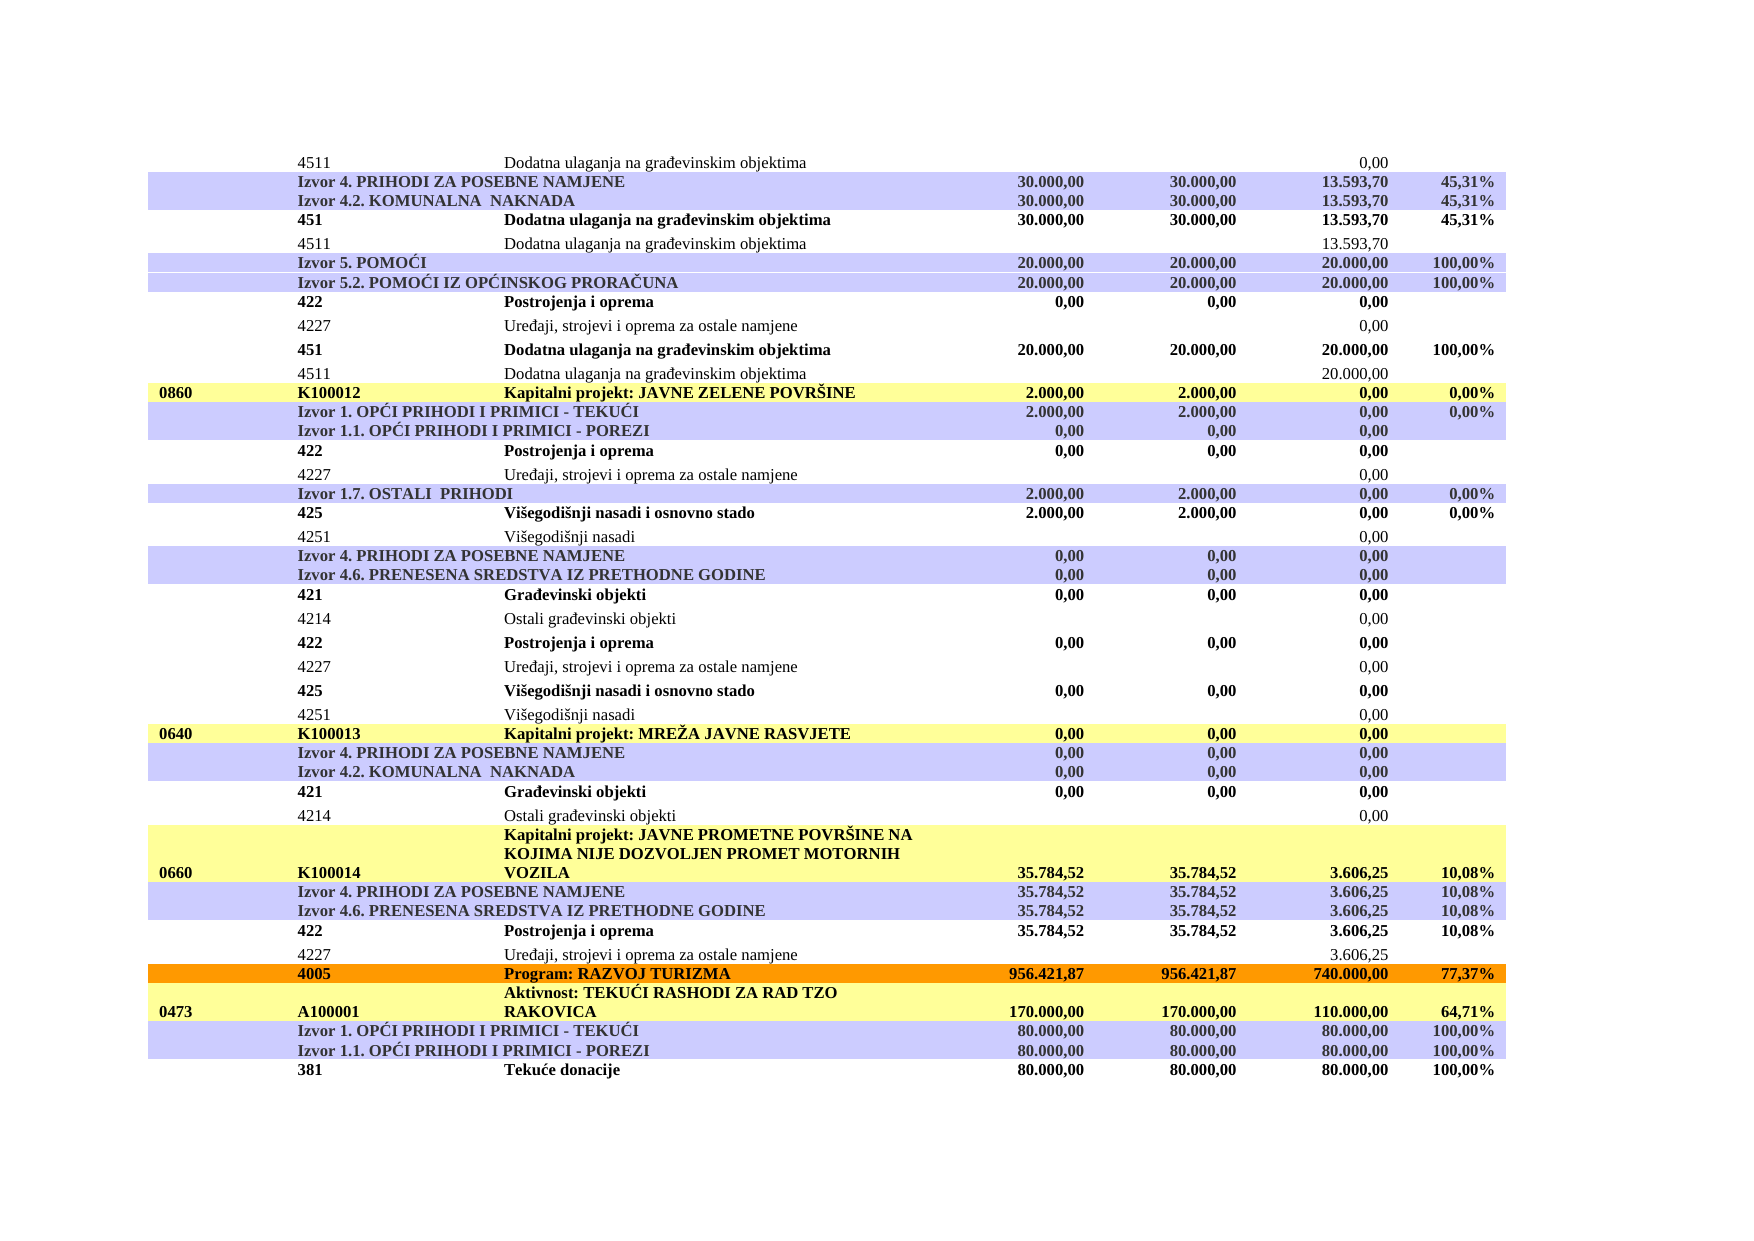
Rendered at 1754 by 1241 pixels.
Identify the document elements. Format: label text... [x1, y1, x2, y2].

table_cell 10,08% [1399, 920, 1506, 939]
table_cell 0,00 [1247, 440, 1399, 459]
table_cell Tekuće donacije [493, 1060, 929, 1079]
table_cell 0,00 [1247, 604, 1399, 628]
table_cell 100,00% [1399, 1021, 1506, 1040]
table_cell 45,31% [1399, 191, 1506, 210]
table_cell 13.593,70 [1247, 191, 1399, 210]
table_cell [148, 584, 286, 603]
table_cell 381 [286, 1060, 493, 1079]
table_cell Izvor 4. PRIHODI ZA POSEBNE NAMJENE [286, 882, 929, 901]
table_cell 2.000,00 [1095, 503, 1247, 522]
table_cell [148, 335, 286, 359]
table_cell [1399, 359, 1506, 383]
table_cell 0,00 [1247, 421, 1399, 440]
table_cell Postrojenja i oprema [493, 292, 929, 311]
table_cell [148, 440, 286, 459]
table_cell [1399, 743, 1506, 762]
table_cell [148, 273, 286, 292]
table_cell 4511 [286, 359, 493, 383]
table_cell [1399, 652, 1506, 676]
table_cell 2.000,00 [929, 383, 1095, 402]
table_cell Izvor 4. PRIHODI ZA POSEBNE NAMJENE [286, 546, 929, 565]
table_cell 0,00 [1095, 565, 1247, 584]
table_cell 0,00 [1247, 724, 1399, 743]
table_cell 451 [286, 210, 493, 229]
table_cell [148, 801, 286, 824]
table_cell [148, 901, 286, 920]
table_cell [148, 1040, 286, 1059]
table_cell 0,00 [1247, 503, 1399, 522]
table_cell [1399, 522, 1506, 546]
table_cell [1095, 148, 1247, 172]
table_cell [148, 503, 286, 522]
table_cell 35.784,52 [929, 901, 1095, 920]
table_cell 4511 [286, 148, 493, 172]
table_cell 422 [286, 920, 493, 939]
table_cell [148, 565, 286, 584]
table_cell 35.784,52 [929, 920, 1095, 939]
table_cell 0,00 [1247, 762, 1399, 781]
table_cell [148, 148, 286, 172]
table_cell [1399, 584, 1506, 603]
table_cell 0,00 [1247, 460, 1399, 484]
table_cell 0,00 [1095, 546, 1247, 565]
table_cell A100001 [286, 983, 493, 1021]
table_cell 80.000,00 [929, 1060, 1095, 1079]
table_cell 0,00% [1399, 484, 1506, 503]
table_cell 425 [286, 503, 493, 522]
table_cell 30.000,00 [929, 191, 1095, 210]
table_cell Dodatna ulaganja na građevinskim objektima [493, 359, 929, 383]
table_cell 35.784,52 [1095, 882, 1247, 901]
table_cell [929, 460, 1095, 484]
table_cell 80.000,00 [1247, 1040, 1399, 1059]
table_cell [1095, 359, 1247, 383]
table_cell [929, 359, 1095, 383]
table_cell 0,00 [929, 676, 1095, 700]
table_cell 30.000,00 [1095, 172, 1247, 191]
table_cell [148, 172, 286, 191]
table_cell Postrojenja i oprema [493, 628, 929, 652]
table_cell 100,00% [1399, 273, 1506, 292]
table_cell 100,00% [1399, 1060, 1506, 1079]
table_cell Izvor 1. OPĆI PRIHODI I PRIMICI - TEKUĆI [286, 402, 929, 421]
table_cell 0660 [148, 825, 286, 882]
table_cell 110.000,00 [1247, 983, 1399, 1021]
table_cell 422 [286, 440, 493, 459]
table_cell 2.000,00 [1095, 383, 1247, 402]
table_cell 2.000,00 [929, 402, 1095, 421]
table_cell 30.000,00 [929, 210, 1095, 229]
table_cell [929, 940, 1095, 964]
table_cell Dodatna ulaganja na građevinskim objektima [493, 335, 929, 359]
table_cell Izvor 4.6. PRENESENA SREDSTVA IZ PRETHODNE GODINE [286, 901, 929, 920]
table_cell Izvor 1.1. OPĆI PRIHODI I PRIMICI - POREZI [286, 421, 929, 440]
table_cell 45,31% [1399, 172, 1506, 191]
table_cell 0,00 [1247, 311, 1399, 335]
table_cell Višegodišnji nasadi [493, 700, 929, 724]
table_cell [1095, 311, 1247, 335]
table_cell [148, 882, 286, 901]
table_cell 0,00 [929, 724, 1095, 743]
table_cell Izvor 4. PRIHODI ZA POSEBNE NAMJENE [286, 743, 929, 762]
table_cell [929, 311, 1095, 335]
table_cell 0860 [148, 383, 286, 402]
table_cell 20.000,00 [929, 335, 1095, 359]
table_cell [1399, 762, 1506, 781]
table_cell [929, 801, 1095, 824]
table_cell 0640 [148, 724, 286, 743]
table_cell Dodatna ulaganja na građevinskim objektima [493, 229, 929, 253]
table_cell 0,00 [1095, 762, 1247, 781]
table_cell 0,00% [1399, 383, 1506, 402]
table_cell [148, 311, 286, 335]
table_cell 4214 [286, 801, 493, 824]
table_cell [148, 964, 286, 983]
table_cell [148, 940, 286, 964]
table_cell 956.421,87 [929, 964, 1095, 983]
table_cell Uređaji, strojevi i oprema za ostale namjene [493, 311, 929, 335]
table_cell 13.593,70 [1247, 172, 1399, 191]
table_cell [148, 700, 286, 724]
table_cell 0,00 [1095, 440, 1247, 459]
table_cell 100,00% [1399, 253, 1506, 272]
table_cell 80.000,00 [1095, 1021, 1247, 1040]
table_cell 170.000,00 [929, 983, 1095, 1021]
table_cell 4227 [286, 652, 493, 676]
table_cell 3.606,25 [1247, 882, 1399, 901]
table_cell 421 [286, 781, 493, 801]
table_cell Dodatna ulaganja na građevinskim objektima [493, 148, 929, 172]
table_cell Uređaji, strojevi i oprema za ostale namjene [493, 460, 929, 484]
table_cell 20.000,00 [929, 273, 1095, 292]
table_cell Kapitalni projekt: MREŽA JAVNE RASVJETE [493, 724, 929, 743]
table_cell 45,31% [1399, 210, 1506, 229]
table_cell 80.000,00 [929, 1021, 1095, 1040]
table_cell 0,00 [1095, 743, 1247, 762]
table_cell 0,00 [929, 584, 1095, 603]
table_cell 0,00 [929, 292, 1095, 311]
table_cell 35.784,52 [1095, 920, 1247, 939]
table_cell Kapitalni projekt: JAVNE ZELENE POVRŠINE [493, 383, 929, 402]
table_cell 0,00 [929, 762, 1095, 781]
table_cell [1095, 940, 1247, 964]
table_cell [148, 191, 286, 210]
table_cell 20.000,00 [1247, 359, 1399, 383]
table_cell 100,00% [1399, 1040, 1506, 1059]
table_cell 0,00 [929, 743, 1095, 762]
table_cell [1095, 460, 1247, 484]
table_cell 0,00 [1247, 801, 1399, 824]
table_cell 4005 [286, 964, 493, 983]
table_cell [1095, 801, 1247, 824]
table_cell Višegodišnji nasadi i osnovno stado [493, 676, 929, 700]
table_cell 30.000,00 [1095, 191, 1247, 210]
table_cell Izvor 4.2. KOMUNALNA NAKNADA [286, 762, 929, 781]
table_cell 20.000,00 [1095, 273, 1247, 292]
table_cell [148, 522, 286, 546]
table_cell [929, 604, 1095, 628]
table_cell [929, 522, 1095, 546]
table_cell Izvor 1.7. OSTALI PRIHODI [286, 484, 929, 503]
table_cell [929, 148, 1095, 172]
table_cell [1399, 460, 1506, 484]
table_cell Ostali građevinski objekti [493, 801, 929, 824]
table_cell 20.000,00 [1247, 335, 1399, 359]
table_cell 0,00% [1399, 402, 1506, 421]
table_cell 4227 [286, 311, 493, 335]
table_cell 80.000,00 [929, 1040, 1095, 1059]
table_cell [148, 253, 286, 272]
table_cell [1399, 421, 1506, 440]
table_cell 4227 [286, 940, 493, 964]
table_cell Izvor 1. OPĆI PRIHODI I PRIMICI - TEKUĆI [286, 1021, 929, 1040]
table_cell Aktivnost: TEKUĆI RASHODI ZA RAD TZO RAKOVICA [493, 983, 929, 1021]
table_cell [929, 229, 1095, 253]
table_cell [1399, 292, 1506, 311]
table_cell 421 [286, 584, 493, 603]
table_cell [1095, 604, 1247, 628]
table_cell [148, 743, 286, 762]
table_cell [1399, 781, 1506, 801]
table_cell [148, 628, 286, 652]
table_cell 0,00 [1247, 546, 1399, 565]
table_cell 956.421,87 [1095, 964, 1247, 983]
table_cell [148, 421, 286, 440]
table_cell Uređaji, strojevi i oprema za ostale namjene [493, 652, 929, 676]
table_cell Uređaji, strojevi i oprema za ostale namjene [493, 940, 929, 964]
table_cell Višegodišnji nasadi [493, 522, 929, 546]
table_cell [148, 484, 286, 503]
table_cell 30.000,00 [1095, 210, 1247, 229]
table_cell [148, 1021, 286, 1040]
table_cell 4251 [286, 700, 493, 724]
table_cell Postrojenja i oprema [493, 440, 929, 459]
table_cell 35.784,52 [1095, 901, 1247, 920]
table_cell 0,00 [1247, 292, 1399, 311]
table_cell 10,08% [1399, 901, 1506, 920]
table_cell 0,00 [1247, 628, 1399, 652]
table_cell [148, 920, 286, 939]
table_cell 77,37% [1399, 964, 1506, 983]
table_cell Građevinski objekti [493, 584, 929, 603]
table_cell 0,00 [1247, 565, 1399, 584]
table_cell [929, 652, 1095, 676]
table_cell 3.606,25 [1247, 825, 1399, 882]
table_cell 0,00 [1247, 700, 1399, 724]
table_cell K100013 [286, 724, 493, 743]
table_cell [148, 781, 286, 801]
table_cell 4214 [286, 604, 493, 628]
table_cell [148, 652, 286, 676]
table_cell 4251 [286, 522, 493, 546]
table_cell [1095, 522, 1247, 546]
table_cell Program: RAZVOJ TURIZMA [493, 964, 929, 983]
table_cell 20.000,00 [1095, 335, 1247, 359]
table_cell [1399, 546, 1506, 565]
table_cell 3.606,25 [1247, 940, 1399, 964]
table_cell [148, 676, 286, 700]
table_cell 100,00% [1399, 335, 1506, 359]
table_cell 20.000,00 [1095, 253, 1247, 272]
table_cell 0,00 [1247, 743, 1399, 762]
table_cell [1095, 229, 1247, 253]
table_cell 0,00 [929, 565, 1095, 584]
table_cell 0,00 [1095, 676, 1247, 700]
table_cell [148, 1060, 286, 1079]
table_cell 20.000,00 [1247, 273, 1399, 292]
table_cell 2.000,00 [1095, 402, 1247, 421]
table_cell [1399, 229, 1506, 253]
table_cell 35.784,52 [929, 882, 1095, 901]
table_cell [929, 700, 1095, 724]
table_cell 170.000,00 [1095, 983, 1247, 1021]
table_cell 0,00 [1095, 628, 1247, 652]
table_cell [1399, 565, 1506, 584]
table_cell 20.000,00 [929, 253, 1095, 272]
table_cell 4227 [286, 460, 493, 484]
table_cell [1399, 724, 1506, 743]
table_cell 0,00 [929, 440, 1095, 459]
table_cell 0,00 [1247, 484, 1399, 503]
table_cell [148, 460, 286, 484]
table_cell 422 [286, 292, 493, 311]
table_cell 10,08% [1399, 882, 1506, 901]
table_cell [1399, 440, 1506, 459]
table_cell 0,00 [1095, 724, 1247, 743]
table_cell 0,00 [1247, 148, 1399, 172]
table_cell Dodatna ulaganja na građevinskim objektima [493, 210, 929, 229]
table_cell Izvor 1.1. OPĆI PRIHODI I PRIMICI - POREZI [286, 1040, 929, 1059]
table_cell Izvor 5. POMOĆI [286, 253, 929, 272]
table_cell [148, 402, 286, 421]
table_cell K100014 [286, 825, 493, 882]
table_cell 2.000,00 [929, 484, 1095, 503]
table_cell Izvor 5.2. POMOĆI IZ OPĆINSKOG PRORAČUNA [286, 273, 929, 292]
table_cell K100012 [286, 383, 493, 402]
table_cell [148, 359, 286, 383]
table_cell [148, 604, 286, 628]
table_cell 4511 [286, 229, 493, 253]
table_cell [1399, 148, 1506, 172]
table_cell [148, 762, 286, 781]
table_cell 10,08% [1399, 825, 1506, 882]
table_cell [1399, 801, 1506, 824]
table_cell 80.000,00 [1247, 1021, 1399, 1040]
table_cell [1399, 628, 1506, 652]
table_cell 13.593,70 [1247, 229, 1399, 253]
table_cell [1399, 940, 1506, 964]
table_cell 3.606,25 [1247, 920, 1399, 939]
table_cell 80.000,00 [1095, 1060, 1247, 1079]
table_cell 0,00 [1247, 676, 1399, 700]
table_cell 0,00 [929, 421, 1095, 440]
table_cell 0,00 [1247, 781, 1399, 801]
table_cell 0,00 [1247, 383, 1399, 402]
table_cell 0,00 [1247, 402, 1399, 421]
table_cell [1399, 676, 1506, 700]
table_cell 0,00 [929, 628, 1095, 652]
table_cell [148, 546, 286, 565]
table_cell [1399, 700, 1506, 724]
table_cell [1095, 652, 1247, 676]
table_cell 64,71% [1399, 983, 1506, 1021]
table_cell Višegodišnji nasadi i osnovno stado [493, 503, 929, 522]
table_cell 0,00 [1095, 781, 1247, 801]
table_cell 35.784,52 [1095, 825, 1247, 882]
table_cell [148, 229, 286, 253]
table_cell 2.000,00 [929, 503, 1095, 522]
table_cell 740.000,00 [1247, 964, 1399, 983]
table_cell 0,00 [1247, 652, 1399, 676]
table_cell 2.000,00 [1095, 484, 1247, 503]
table_cell Kapitalni projekt: JAVNE PROMETNE POVRŠINE NA KOJIMA NIJE DOZVOLJEN PROMET MOTORNIH VOZILA [493, 825, 929, 882]
table_cell 425 [286, 676, 493, 700]
table_cell 13.593,70 [1247, 210, 1399, 229]
table_cell 80.000,00 [1095, 1040, 1247, 1059]
table_cell [1399, 604, 1506, 628]
table_cell 0,00 [1247, 522, 1399, 546]
table_cell [148, 210, 286, 229]
table_cell Izvor 4. PRIHODI ZA POSEBNE NAMJENE [286, 172, 929, 191]
table_cell 0,00 [1095, 292, 1247, 311]
table_cell 3.606,25 [1247, 901, 1399, 920]
table_cell Postrojenja i oprema [493, 920, 929, 939]
table_cell 30.000,00 [929, 172, 1095, 191]
table_cell Ostali građevinski objekti [493, 604, 929, 628]
table_cell 0,00 [1095, 421, 1247, 440]
table_cell Izvor 4.6. PRENESENA SREDSTVA IZ PRETHODNE GODINE [286, 565, 929, 584]
table_cell 20.000,00 [1247, 253, 1399, 272]
table_cell Izvor 4.2. KOMUNALNA NAKNADA [286, 191, 929, 210]
table_cell [1399, 311, 1506, 335]
table_cell 0,00 [1247, 584, 1399, 603]
table_cell [1095, 700, 1247, 724]
table_cell [148, 292, 286, 311]
table_cell 0,00% [1399, 503, 1506, 522]
table_cell 0473 [148, 983, 286, 1021]
table_cell 0,00 [929, 781, 1095, 801]
table_cell 0,00 [1095, 584, 1247, 603]
table_cell 451 [286, 335, 493, 359]
table_cell Građevinski objekti [493, 781, 929, 801]
table_cell 80.000,00 [1247, 1060, 1399, 1079]
table_cell 35.784,52 [929, 825, 1095, 882]
table_cell 0,00 [929, 546, 1095, 565]
table_cell 422 [286, 628, 493, 652]
